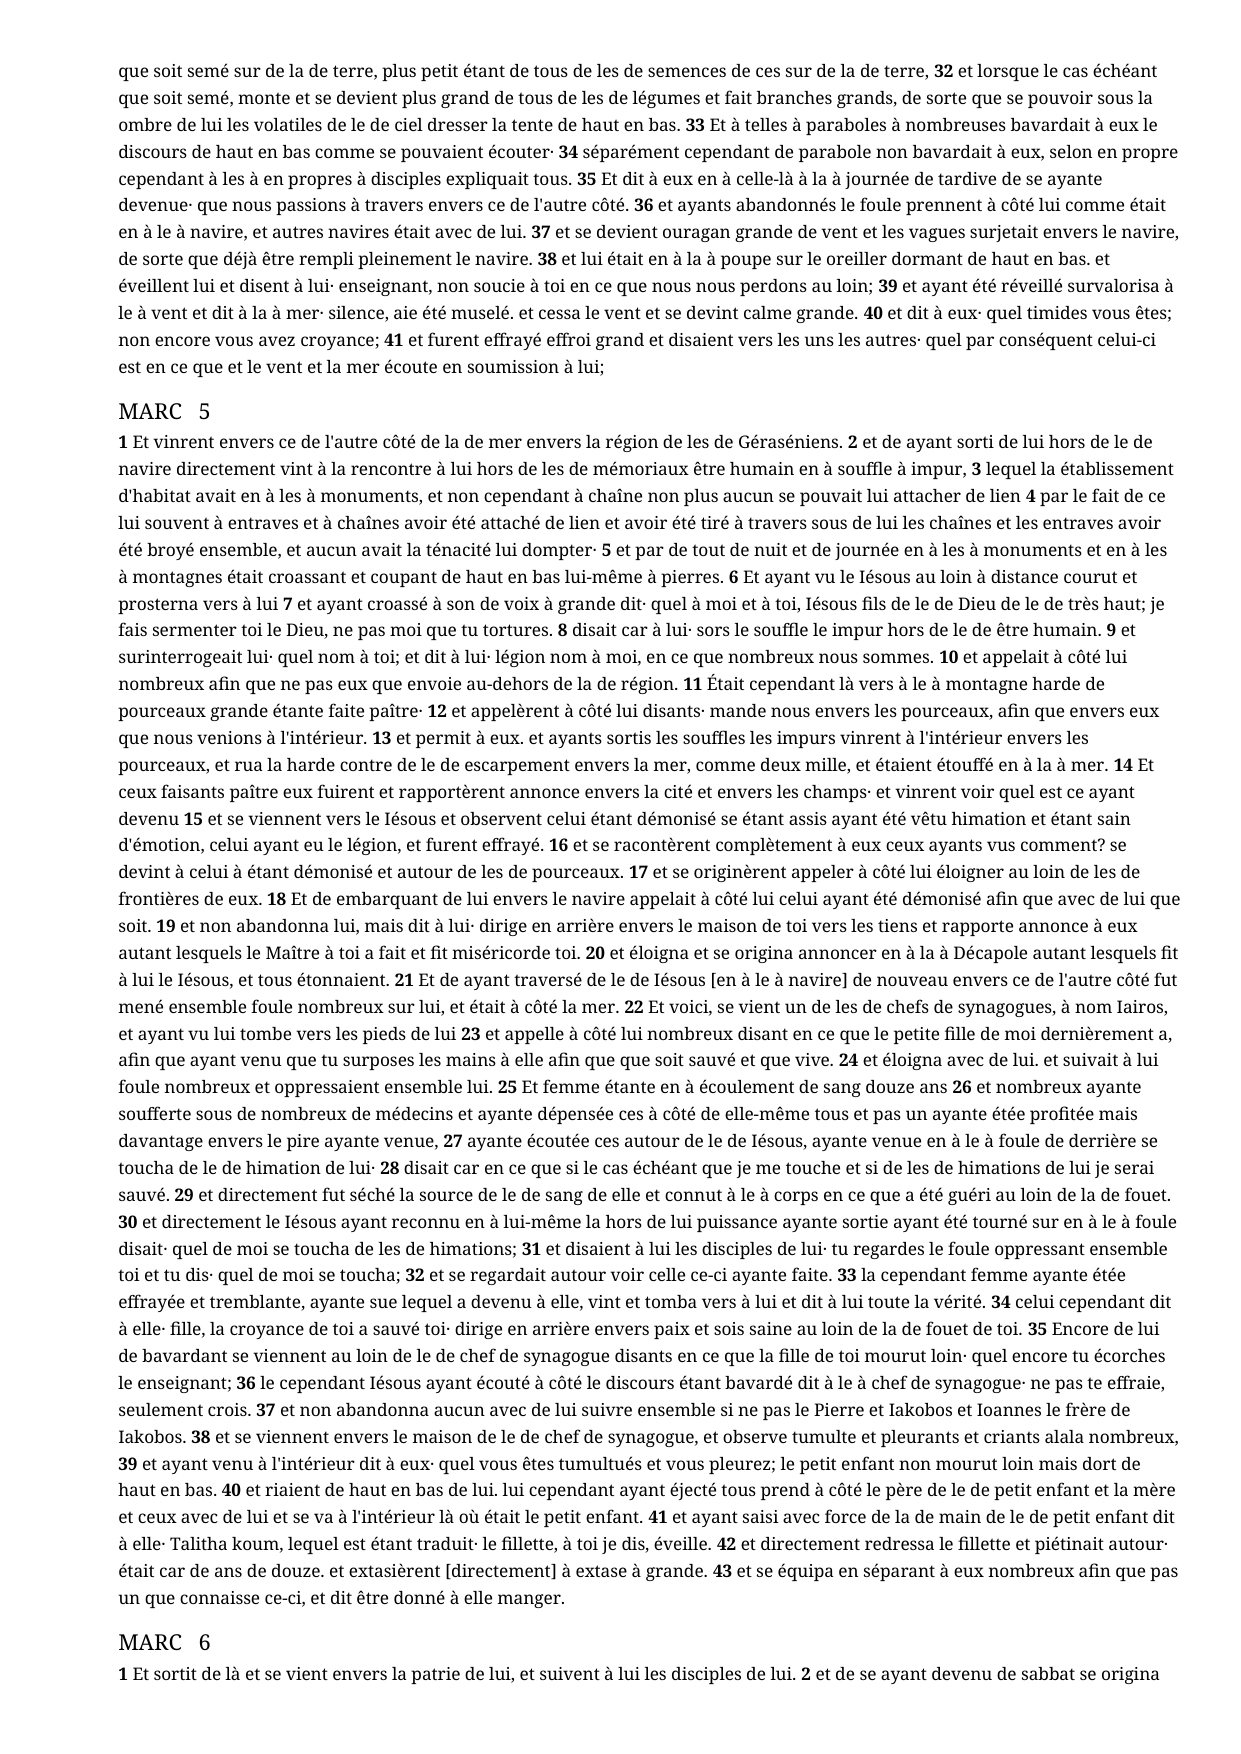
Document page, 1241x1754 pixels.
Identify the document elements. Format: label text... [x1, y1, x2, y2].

text 1 Et sortit de là et se vient envers la patrie de lui, et suivent à lui les disciples de lui. 2 et de se ayant devenu de sabbat se origina [118, 1662, 1181, 1685]
text 1 Et vinrent envers ce de l'autre côté de la de mer envers la région de les de Géraséniens. 2 et de ayant sorti de lui hors de le de navire directement vint à la rencontre à lui hors de les de mémoriaux être humain en à souffle à impur, 3 lequel la établissement d'habitat avait en à les à monuments, et non cependant à chaîne non plus aucun se pouvait lui attacher de lien 4 par le fait de ce lui souvent à entraves et à chaînes avoir été attaché de lien et avoir été tiré à travers sous de lui les chaînes et les entraves avoir été broyé ensemble, et aucun avait la ténacité lui dompter· 5 et par de tout de nuit et de journée en à les à monuments et en à les à montagnes était croassant et coupant de haut en bas lui-même à pierres. 6 Et ayant vu le Iésous au loin à distance courut et prosterna vers à lui 7 et ayant croassé à son de voix à grande dit· quel à moi et à toi, Iésous fils de le de Dieu de le de très haut; je fais sermenter toi le Dieu, ne pas moi que tu tortures. 8 disait car à lui· sors le souffle le impur hors de le de être humain. 9 et surinterrogeait lui· quel nom à toi; et dit à lui· légion nom à moi, en ce que nombreux nous sommes. 10 et appelait à côté lui nombreux afin que ne pas eux que envoie au-dehors de la de région. 11 Était cependant là vers à le à montagne harde de pourceaux grande étante faite paître· 12 et appelèrent à côté lui disants· mande nous envers les pourceaux, afin que envers eux que nous venions à l'intérieur. 13 et permit à eux. et ayants sortis les souffles les impurs vinrent à l'intérieur envers les pourceaux, et rua la harde contre de le de escarpement envers la mer, comme deux mille, et étaient étouffé en à la à mer. 14 Et ceux faisants paître eux fuirent et rapportèrent annonce envers la cité et envers les champs· et vinrent voir quel est ce ayant devenu 15 et se viennent vers le Iésous et observent celui étant démonisé se étant assis ayant été vêtu himation et étant sain d'émotion, celui ayant eu le légion, et furent effrayé. 16 et se racontèrent complètement à eux ceux ayants vus comment? se devint à celui à étant démonisé et autour de les de pourceaux. 17 et se originèrent appeler à côté lui éloigner au loin de les de frontières de eux. 18 Et de embarquant de lui envers le navire appelait à côté lui celui ayant été démonisé afin que avec de lui que soit. 19 et non abandonna lui, mais dit à lui· dirige en arrière envers le maison de toi vers les tiens et rapporte annonce à eux autant lesquels le Maître à toi a fait et fit miséricorde toi. 20 et éloigna et se origina annoncer en à la à Décapole autant lesquels fit à lui le Iésous, et tous étonnaient. 21 Et de ayant traversé de le de Iésous [en à le à navire] de nouveau envers ce de l'autre côté fut mené ensemble foule nombreux sur lui, et était à côté la mer. 22 Et voici, se vient un de les de chefs de synagogues, à nom Iairos, et ayant vu lui tombe vers les pieds de lui 23 et appelle à côté lui nombreux disant en ce que le petite fille de moi dernièrement a, afin que ayant venu que tu surposes les mains à elle afin que que soit sauvé et que vive. 24 et éloigna avec de lui. et suivait à lui foule nombreux et oppressaient ensemble lui. 25 Et femme étante en à écoulement de sang douze ans 26 et nombreux ayante soufferte sous de nombreux de médecins et ayante dépensée ces à côté de elle-même tous et pas un ayante étée profitée mais davantage envers le pire ayante venue, 27 ayante écoutée ces autour de le de Iésous, ayante venue en à le à foule de derrière se toucha de le de himation de lui· 28 disait car en ce que si le cas échéant que je me touche et si de les de himations de lui je serai sauvé. 29 et directement fut séché la source de le de sang de elle et connut à le à corps en ce que a été guéri au loin de la de fouet. 30 et directement le Iésous ayant reconnu en à lui-même la hors de lui puissance ayante sortie ayant été tourné sur en à le à foule disait· quel de moi se toucha de les de himations; 31 et disaient à lui les disciples de lui· tu regardes le foule oppressant ensemble toi et tu dis· quel de moi se toucha; 32 et se regardait autour voir celle ce-ci ayante faite. 33 la cependant femme ayante étée effrayée et tremblante, ayante sue lequel a devenu à elle, vint et tomba vers à lui et dit à lui toute la vérité. 34 celui cependant dit à elle· fille, la croyance de toi a sauvé toi· dirige en arrière envers paix et sois saine au loin de la de fouet de toi. 35 Encore de lui de bavardant se viennent au loin de le de chef de synagogue disants en ce que la fille de toi mourut loin· quel encore tu écorches le enseignant; 36 le cependant Iésous ayant écouté à côté le discours étant bavardé dit à le à chef de synagogue· ne pas te effraie, seulement crois. 37 et non abandonna aucun avec de lui suivre ensemble si ne pas le Pierre et Iakobos et Ioannes le frère de Iakobos. 38 et se viennent envers le maison de le de chef de synagogue, et observe tumulte et pleurants et criants alala nombreux, 39 et ayant venu à l'intérieur dit à eux· quel vous êtes tumultués et vous pleurez; le petit enfant non mourut loin mais dort de haut en bas. 40 et riaient de haut en bas de lui. lui cependant ayant éjecté tous prend à côté le père de le de petit enfant et la mère et ceux avec de lui et se va à l'intérieur là où était le petit enfant. 41 et ayant saisi avec force de la de main de le de petit enfant dit à elle· Talitha koum, lequel est étant traduit· le fillette, à toi je dis, éveille. 42 et directement redressa le fillette et piétinait autour· était car de ans de douze. et extasièrent [directement] à extase à grande. 43 et se équipa en séparant à eux nombreux afin que pas un que connaisse ce-ci, et dit être donné à elle manger. [118, 430, 1181, 1609]
text que soit semé sur de la de terre, plus petit étant de tous de les de semences de ces sur de la de terre, 32 et lorsque le cas échéant que soit semé, monte et se devient plus grand de tous de les de légumes et fait branches grands, de sorte que se pouvoir sous la ombre de lui les volatiles de le de ciel dresser la tente de haut en bas. 33 Et à telles à paraboles à nombreuses bavardait à eux le discours de haut en bas comme se pouvaient écouter· 34 séparément cependant de parabole non bavardait à eux, selon en propre cependant à les à en propres à disciples expliquait tous. 35 Et dit à eux en à celle-là à la à journée de tardive de se ayante devenue· que nous passions à travers envers ce de l'autre côté. 36 et ayants abandonnés le foule prennent à côté lui comme était en à le à navire, et autres navires était avec de lui. 37 et se devient ouragan grande de vent et les vagues surjetait envers le navire, de sorte que déjà être rempli pleinement le navire. 38 et lui était en à la à poupe sur le oreiller dormant de haut en bas. et éveillent lui et disent à lui· enseignant, non soucie à toi en ce que nous nous perdons au loin; 39 et ayant été réveillé survalorisa à le à vent et dit à la à mer· silence, aie été muselé. et cessa le vent et se devint calme grande. 40 et dit à eux· quel timides vous êtes; non encore vous avez croyance; 41 et furent effrayé effroi grand et disaient vers les uns les autres· quel par conséquent celui-ci est en ce que et le vent et la mer écoute en soumission à lui; [118, 59, 1181, 378]
text MARC 5 [118, 396, 1181, 426]
text MARC 6 [118, 1627, 1181, 1657]
